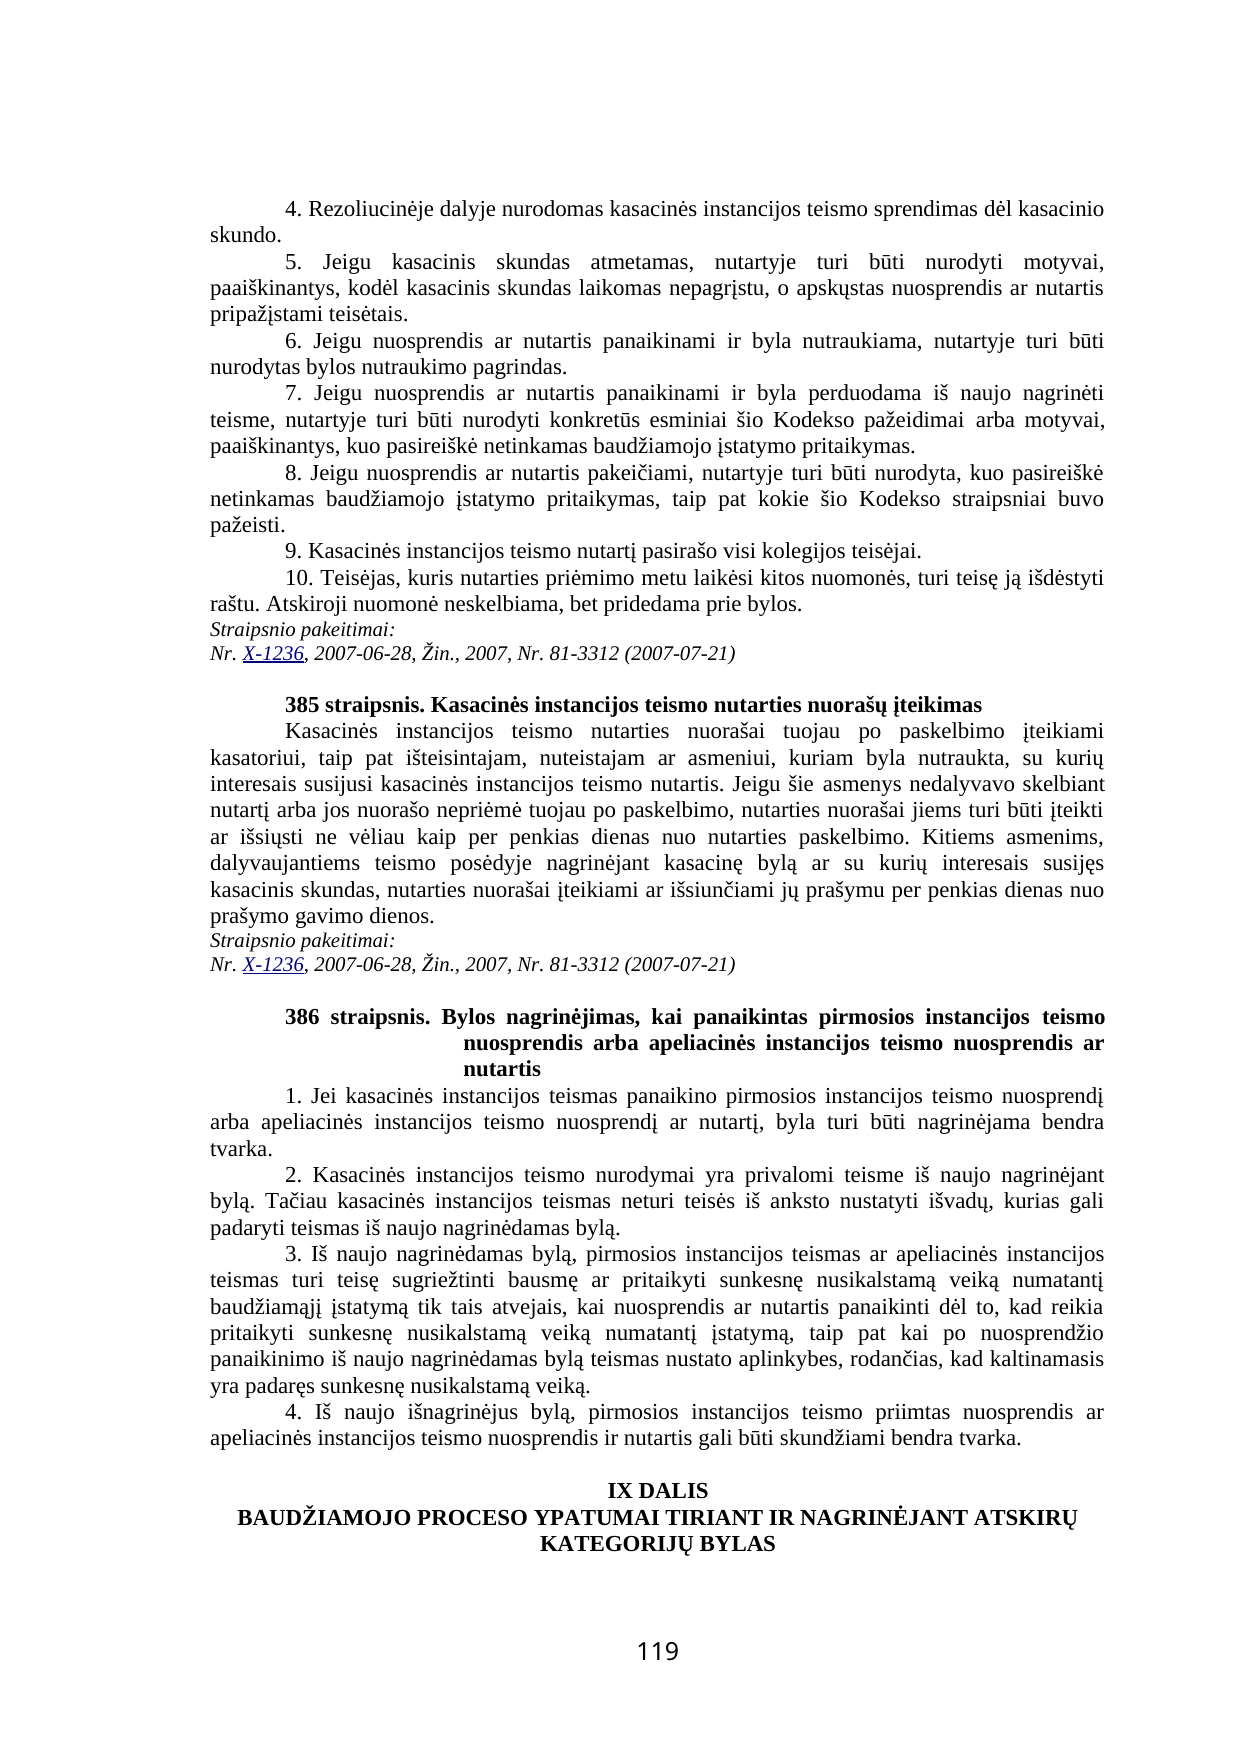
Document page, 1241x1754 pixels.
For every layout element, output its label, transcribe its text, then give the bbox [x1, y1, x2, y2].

text 8. Jeigu nuosprendis ar nutartis pakeičiami, nutartyje turi būti nurodyta, kuo pasireiškė netinkamas baudžiamojo įstatymo pritaikymas, taip pat kokie šio Kodekso straipsniai buvo pažeisti. [210, 458, 1106, 538]
text 1. Jei kasacinės instancijos teismas panaikino pirmosios instancijos teismo nuosprendį arba apeliacinės instancijos teismo nuosprendį ar nutartį, byla turi būti nagrinėjama bendra tvarka. [210, 1082, 1106, 1161]
text 2. Kasacinės instancijos teismo nurodymai yra privalomi teisme iš naujo nagrinėjant bylą. Tačiau kasacinės instancijos teismas neturi teisės iš anksto nustatyti išvadų, kurias gali padaryti teismas iš naujo nagrinėdamas bylą. [210, 1161, 1106, 1240]
text 9. Kasacinės instancijos teismo nutartį pasirašo visi kolegijos teisėjai. [210, 538, 1106, 564]
subtitle IX dalis [210, 1477, 1106, 1503]
text 4. Rezoliucinėje dalyje nurodomas kasacinės instancijos teismo sprendimas dėl kasacinio skundo. [210, 195, 1106, 248]
text Straipsnio pakeitimai: [210, 928, 1106, 952]
text 6. Jeigu nuosprendis ar nutartis panaikinami ir byla nutraukiama, nutartyje turi būti nurodytas bylos nutraukimo pagrindas. [210, 327, 1106, 379]
text 385 straipsnis. Kasacinės instancijos teismo nutarties nuorašų įteikimas [210, 691, 1106, 717]
text 386 straipsnis. Bylos nagrinėjimas, kai panaikintas pirmosios instancijos teismo nuosprendis arba apeliacinės instancijos teismo nuosprendis ar nutartis [285, 1003, 1106, 1082]
text Baudžiamojo proceso ypatumai tiriant ir nagrinėjant atskirų kategorijų bylas [210, 1503, 1106, 1556]
text 7. Jeigu nuosprendis ar nutartis panaikinami ir byla perduodama iš naujo nagrinėti teisme, nutartyje turi būti nurodyti konkretūs esminiai šio Kodekso pažeidimai arba motyvai, paaiškinantys, kuo pasireiškė netinkamas baudžiamojo įstatymo pritaikymas. [210, 379, 1106, 458]
text Nr. X-1236, 2007-06-28, Žin., 2007, Nr. 81-3312 (2007-07-21) [210, 952, 1106, 976]
text Nr. X-1236, 2007-06-28, Žin., 2007, Nr. 81-3312 (2007-07-21) [210, 641, 1106, 665]
text 5. Jeigu kasacinis skundas atmetamas, nutartyje turi būti nurodyti motyvai, paaiškinantys, kodėl kasacinis skundas laikomas nepagrįstu, o apskųstas nuosprendis ar nutartis pripažįstami teisėtais. [210, 248, 1106, 327]
text Straipsnio pakeitimai: [210, 617, 1106, 641]
text Kasacinės instancijos teismo nutarties nuorašai tuojau po paskelbimo įteikiami kasatoriui, taip pat išteisintajam, nuteistajam ar asmeniui, kuriam byla nutraukta, su kurių interesais susijusi kasacinės instancijos teismo nutartis. Jeigu šie asmenys nedalyvavo skelbiant nutartį arba jos nuorašo nepriėmė tuojau po paskelbimo, nutarties nuorašai jiems turi būti įteikti ar išsiųsti ne vėliau kaip per penkias dienas nuo nutarties paskelbimo. Kitiems asmenims, dalyvaujantiems teismo posėdyje nagrinėjant kasacinę bylą ar su kurių interesais susijęs kasacinis skundas, nutarties nuorašai įteikiami ar išsiunčiami jų prašymu per penkias dienas nuo prašymo gavimo dienos. [210, 717, 1106, 928]
text 10. Teisėjas, kuris nutarties priėmimo metu laikėsi kitos nuomonės, turi teisę ją išdėstyti raštu. Atskiroji nuomonė neskelbiama, bet pridedama prie bylos. [210, 564, 1106, 617]
text 4. Iš naujo išnagrinėjus bylą, pirmosios instancijos teismo priimtas nuosprendis ar apeliacinės instancijos teismo nuosprendis ir nutartis gali būti skundžiami bendra tvarka. [210, 1398, 1106, 1451]
text 3. Iš naujo nagrinėdamas bylą, pirmosios instancijos teismas ar apeliacinės instancijos teismas turi teisę sugriežtinti bausmę ar pritaikyti sunkesnę nusikalstamą veiką numatantį baudžiamąjį įstatymą tik tais atvejais, kai nuosprendis ar nutartis panaikinti dėl to, kad reikia pritaikyti sunkesnę nusikalstamą veiką numatantį įstatymą, taip pat kai po nuosprendžio panaikinimo iš naujo nagrinėdamas bylą teismas nustato aplinkybes, rodančias, kad kaltinamasis yra padaręs sunkesnę nusikalstamą veiką. [210, 1240, 1106, 1398]
